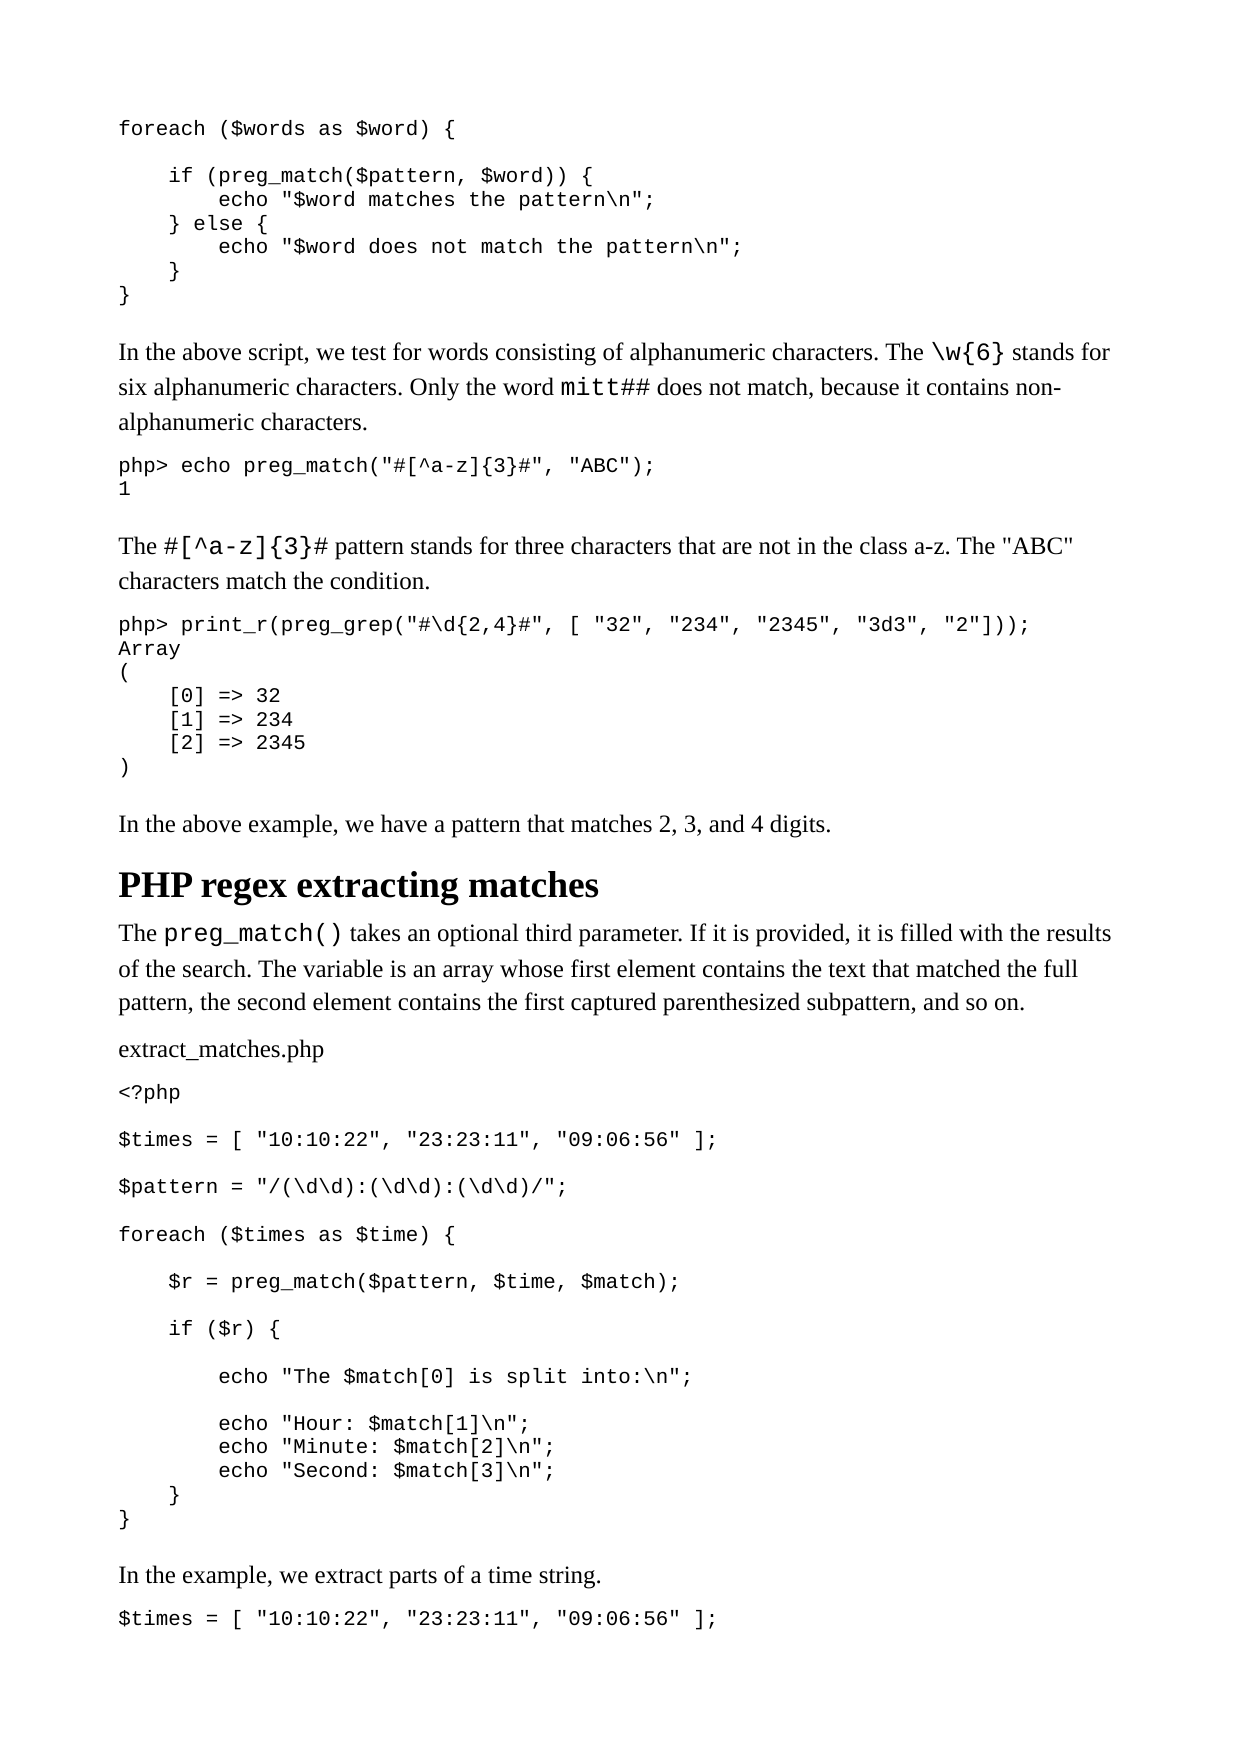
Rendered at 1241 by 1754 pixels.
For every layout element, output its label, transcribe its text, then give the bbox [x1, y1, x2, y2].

text php> print_r(preg_grep("#\d{2,4}#", [ "32", "234", "2345", "3d3", "2"])); [118, 614, 1122, 638]
text echo "$word matches the pattern\n"; [118, 189, 1122, 213]
text <?php [118, 1082, 1122, 1106]
text [1] => 234 [118, 709, 1122, 732]
text In the above script, we test for words consisting of alphanumeric characters. The \w{6} stands for six alphanumeric characters. Only the word mitt## does not match, because it contains non-alphanumeric characters. [118, 337, 1122, 436]
text php> echo preg_match("#[^a-z]{3}#", "ABC"); [118, 454, 1122, 478]
text } [118, 1507, 1122, 1531]
text [0] => 32 [118, 685, 1122, 709]
text Array [118, 638, 1122, 661]
text $times = [ "10:10:22", "23:23:11", "09:06:56" ]; [118, 1608, 1122, 1632]
text foreach ($times as $time) { [118, 1224, 1122, 1247]
text extract_matches.php [118, 1034, 1122, 1063]
text echo "The $match[0] is split into:\n"; [118, 1366, 1122, 1389]
text echo "Hour: $match[1]\n"; [118, 1413, 1122, 1437]
text echo "Minute: $match[2]\n"; [118, 1437, 1122, 1460]
text echo "$word does not match the pattern\n"; [118, 236, 1122, 260]
text [2] => 2345 [118, 732, 1122, 756]
text echo "Second: $match[3]\n"; [118, 1460, 1122, 1484]
text ( [118, 661, 1122, 685]
text foreach ($words as $word) { [118, 118, 1122, 142]
text } [118, 284, 1122, 307]
text In the example, we extract parts of a time string. [118, 1561, 1122, 1589]
subtitle PHP regex extracting matches [118, 863, 1122, 906]
text if ($r) { [118, 1318, 1122, 1342]
text $pattern = "/(\d\d):(\d\d):(\d\d)/"; [118, 1176, 1122, 1200]
text if (preg_match($pattern, $word)) { [118, 165, 1122, 189]
text } else { [118, 213, 1122, 236]
text The #[^a-z]{3}# pattern stands for three characters that are not in the class a-z. The "ABC" characters match the condition. [118, 531, 1122, 595]
text 1 [118, 478, 1122, 502]
text } [118, 1484, 1122, 1507]
text In the above example, we have a pattern that matches 2, 3, and 4 digits. [118, 809, 1122, 838]
text $times = [ "10:10:22", "23:23:11", "09:06:56" ]; [118, 1129, 1122, 1153]
text ) [118, 756, 1122, 779]
text The preg_match() takes an optional third parameter. If it is provided, it is filled with the results of the search. The variable is an array whose first element contains the text that matched the full pattern, the second element contains the first captured parenthesized subpattern, and so on. [118, 918, 1122, 1015]
text $r = preg_match($pattern, $time, $match); [118, 1271, 1122, 1295]
text } [118, 260, 1122, 284]
